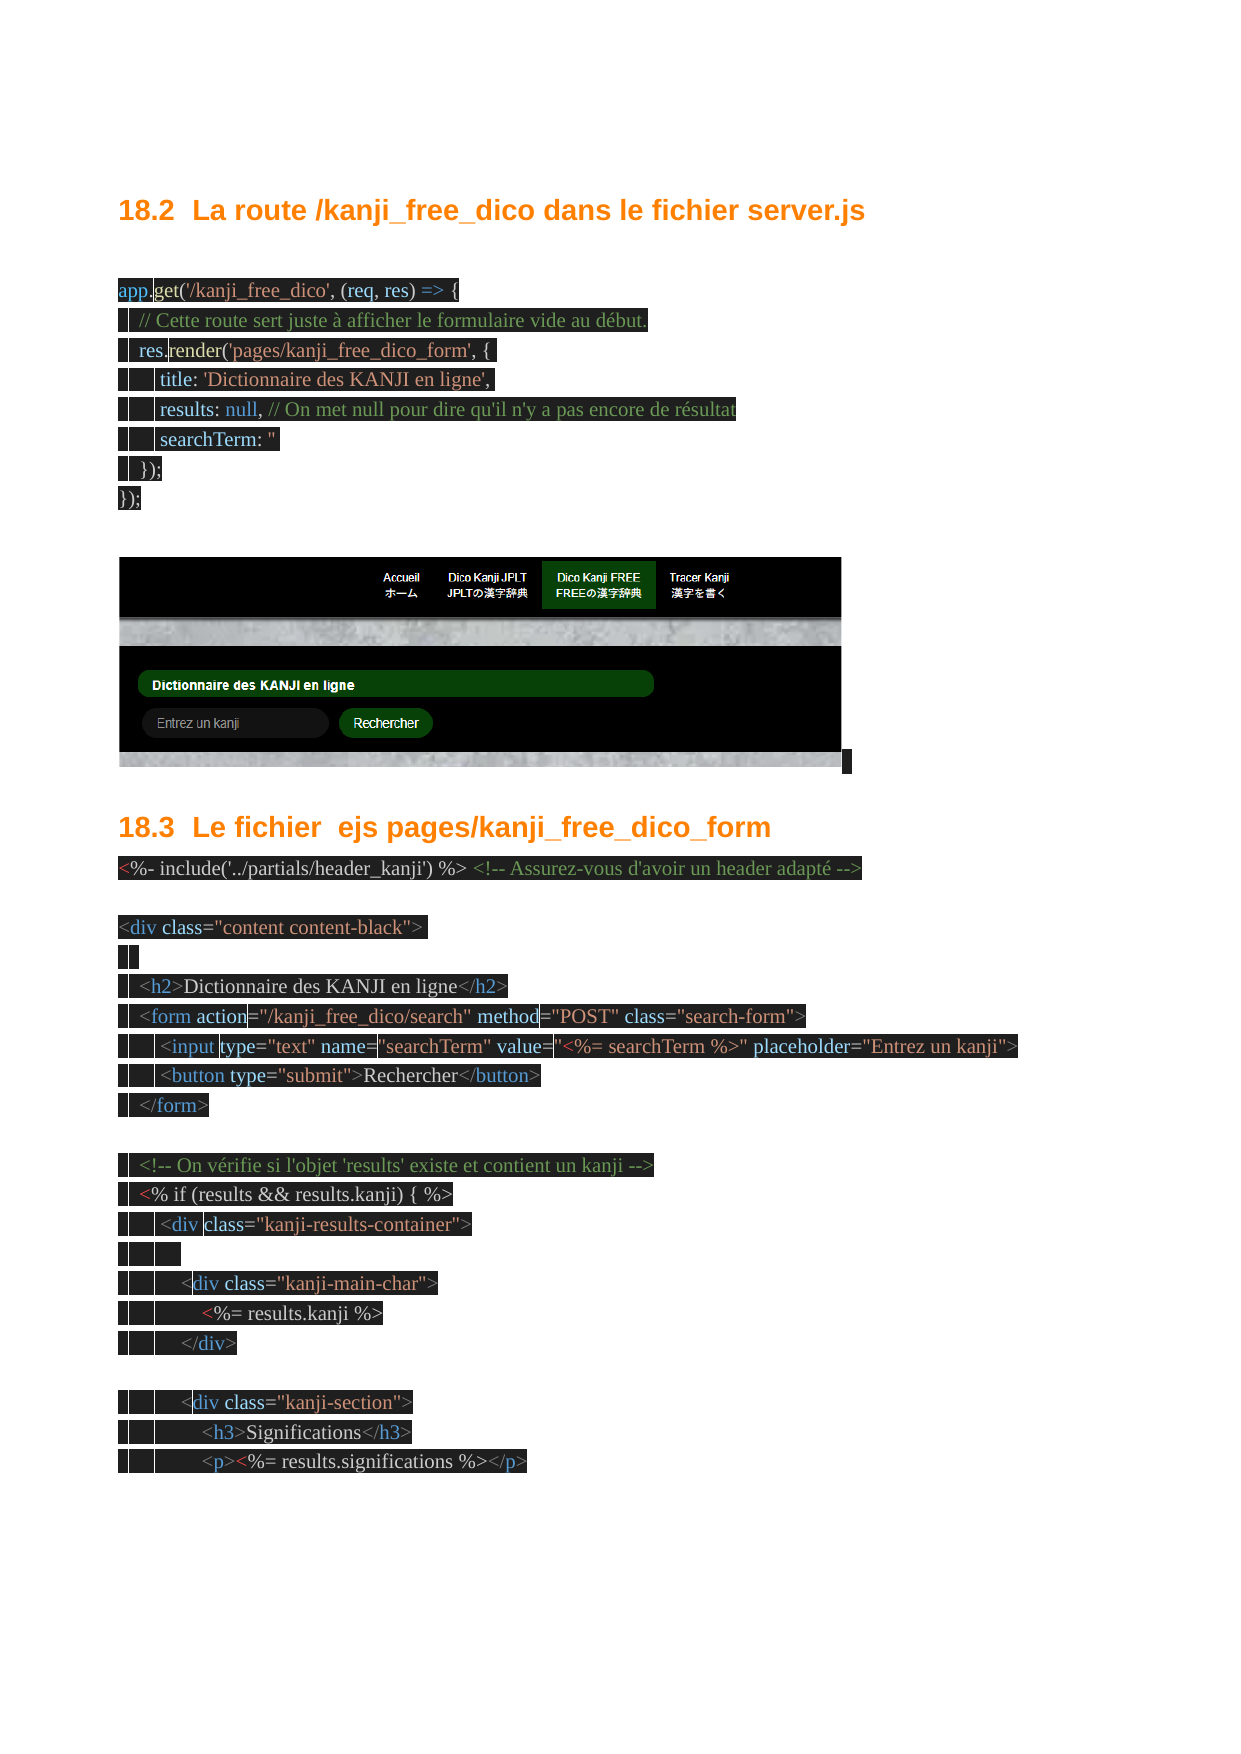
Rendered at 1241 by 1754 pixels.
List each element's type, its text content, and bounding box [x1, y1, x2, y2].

text app.get('/kanji_free_dico', (req, res) => { [118, 278, 1122, 302]
text <p><%= results.significations %></p> [118, 1444, 1122, 1473]
text results: null, // On met null pour dire qu'il n'y a pas encore de résultat [118, 391, 1122, 421]
text <button type="submit">Rechercher</button> [118, 1058, 1122, 1087]
text <h3>Significations</h3> [118, 1414, 1122, 1444]
text </form> [118, 1087, 1122, 1117]
picture [119, 557, 842, 767]
text }); [118, 451, 1122, 481]
text <%= results.kanji %> [118, 1295, 1122, 1325]
text <!-- On vérifie si l'objet 'results' existe et contient un kanji --> [118, 1147, 1122, 1177]
text <input type="text" name="searchTerm" value="<%= searchTerm %>" placeholder="Entrez un kanji"> [118, 1028, 1122, 1058]
text <% if (results && results.kanji) { %> [118, 1177, 1122, 1206]
text }); [118, 481, 1122, 510]
text title: 'Dictionnaire des KANJI en ligne', [118, 362, 1122, 391]
text searchTerm: '' [118, 421, 1122, 451]
text // Cette route sert juste à afficher le formulaire vide au début. [118, 302, 1122, 332]
text <%- include('../partials/header_kanji') %> <!-- Assurez-vous d'avoir un header adapté --> [118, 856, 1122, 880]
text <div class="kanji-section"> [118, 1384, 1122, 1414]
text res.render('pages/kanji_free_dico_form', { [118, 332, 1122, 362]
subtitle La route /kanji_free_dico dans le fichier server.js [118, 192, 1122, 226]
subtitle Le fichier ejs pages/kanji_free_dico_form [118, 809, 1122, 843]
text </div> [118, 1325, 1122, 1355]
text <form action="/kanji_free_dico/search" method="POST" class="search-form"> [118, 998, 1122, 1028]
text <h2>Dictionnaire des KANJI en ligne</h2> [118, 969, 1122, 998]
text <div class="content content-black"> [118, 909, 1122, 939]
text <div class="kanji-main-char"> [118, 1266, 1122, 1295]
text <div class="kanji-results-container"> [118, 1206, 1122, 1236]
